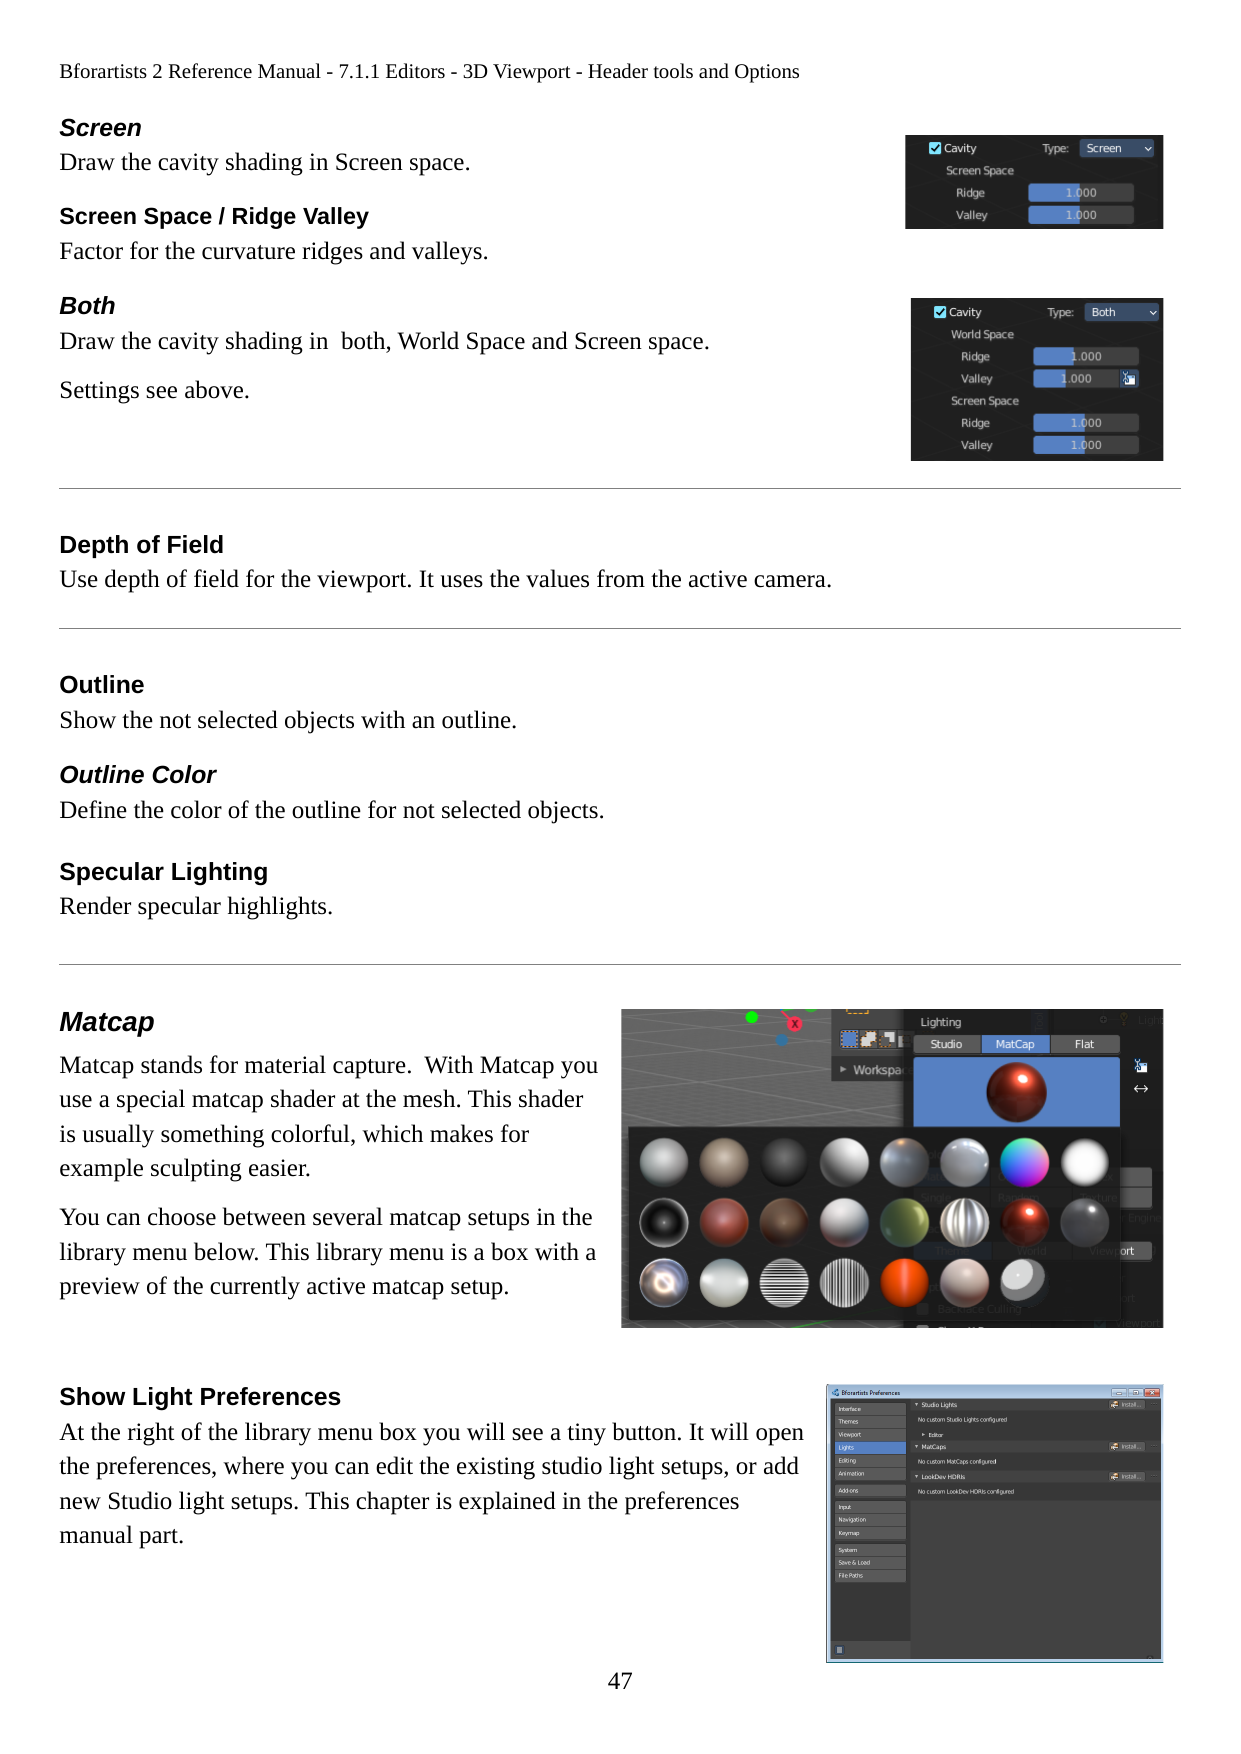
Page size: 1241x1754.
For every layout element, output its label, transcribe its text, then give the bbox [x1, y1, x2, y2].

text Use depth of field for the viewport. It uses the values from the active camera. [59, 564, 1181, 593]
subtitle Outline [59, 670, 1181, 699]
subtitle Show Light Preferences [59, 1382, 1181, 1411]
text Settings see above. [59, 375, 910, 404]
picture [621, 1009, 1164, 1328]
text Show the not selected objects with an outline. [59, 705, 1181, 734]
subtitle Both [59, 291, 1181, 319]
subtitle Matcap [59, 1006, 1181, 1037]
text Define the color of the outline for not selected objects. [59, 795, 1181, 824]
picture [905, 135, 1164, 229]
text You can choose between several matcap setups in the library menu below. This library menu is a box with a preview of the currently active matcap setup. [59, 1202, 621, 1300]
picture [826, 1384, 1164, 1663]
text Factor for the curvature ridges and valleys. [59, 236, 1181, 264]
picture [910, 298, 1164, 461]
subtitle Specular Lighting [59, 857, 1181, 885]
text Draw the cavity shading in Screen space. [59, 147, 905, 176]
subtitle Outline Color [59, 760, 1181, 789]
subtitle Screen Space / Ridge Valley [59, 203, 905, 229]
text [1164, 375, 1181, 404]
subtitle Screen [59, 113, 1181, 141]
text Matcap stands for material capture. With Matcap you use a special matcap shader at the mesh. This shader is usually something colorful, which makes for example sculpting easier. [59, 1050, 621, 1182]
text At the right of the library menu box you will see a tiny button. It will open the preferences, where you can edit the existing studio light setups, or add new Studio light setups. This chapter is explained in the preferences manual part. [59, 1417, 826, 1549]
text Draw the cavity shading in both, World Space and Screen space. [59, 326, 910, 354]
subtitle Depth of Field [59, 530, 1181, 558]
text Render specular highlights. [59, 891, 1181, 920]
